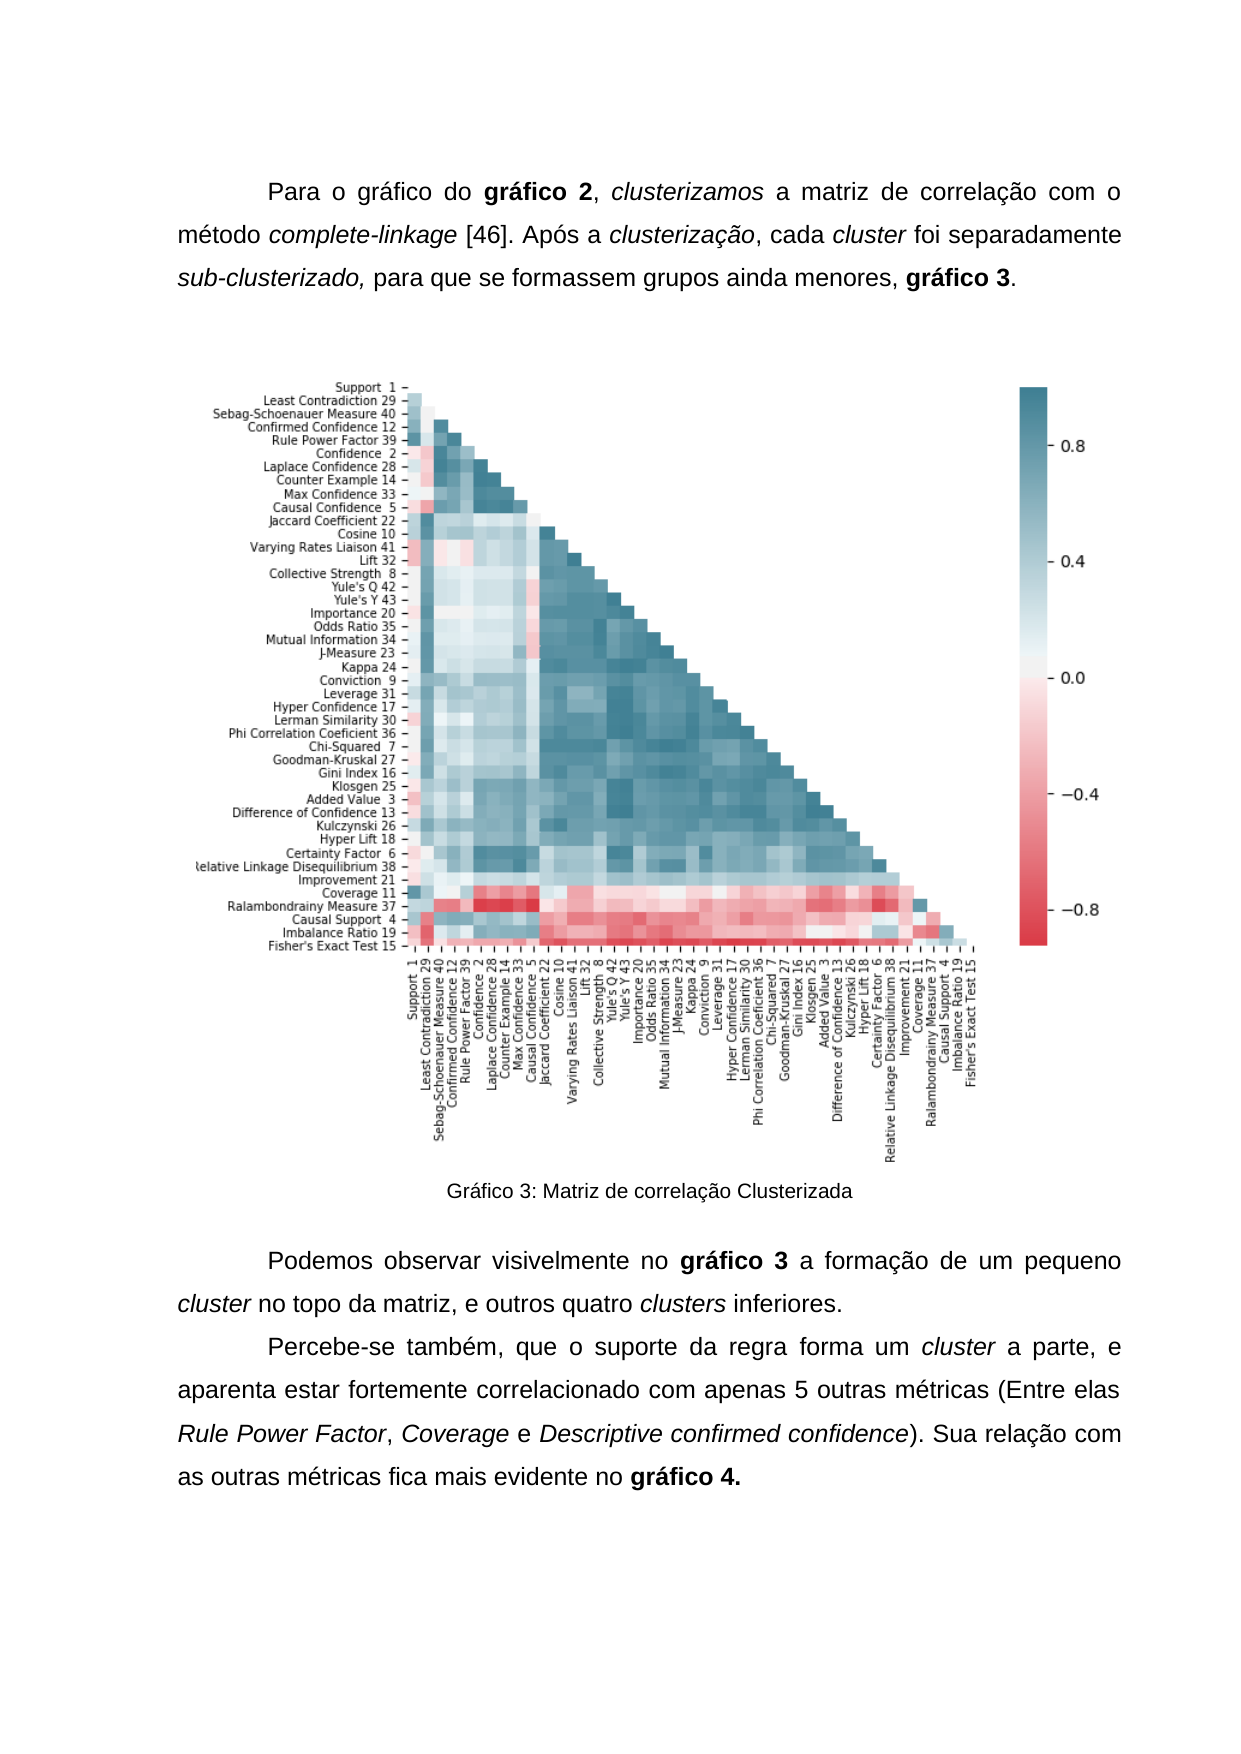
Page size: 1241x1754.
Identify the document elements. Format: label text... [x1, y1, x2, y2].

text Percebe-se também, que o suporte da regra forma um cluster a parte, e aparenta estar fortemente correlacionado com apenas 5 outras métricas (Entre elas Rule Power Factor, Coverage e Descriptive confirmed confidence). Sua relação com as outras métricas fica mais evidente no gráfico 4. [177, 1332, 1122, 1490]
text Gráfico 3: Matriz de correlação Clusterizada [196, 1167, 1103, 1203]
text Podemos observar visivelmente no gráfico 3 a formação de um pequeno cluster no topo da matriz, e outros quatro clusters inferiores. [177, 1246, 1122, 1318]
picture [196, 374, 1104, 1167]
text Para o gráfico do gráfico 2, clusterizamos a matriz de correlação com o método complete-linkage [46]. Após a clusterização, cada cluster foi separadamente sub-clusterizado, para que se formassem grupos ainda menores, gráfico 3. [177, 177, 1122, 292]
